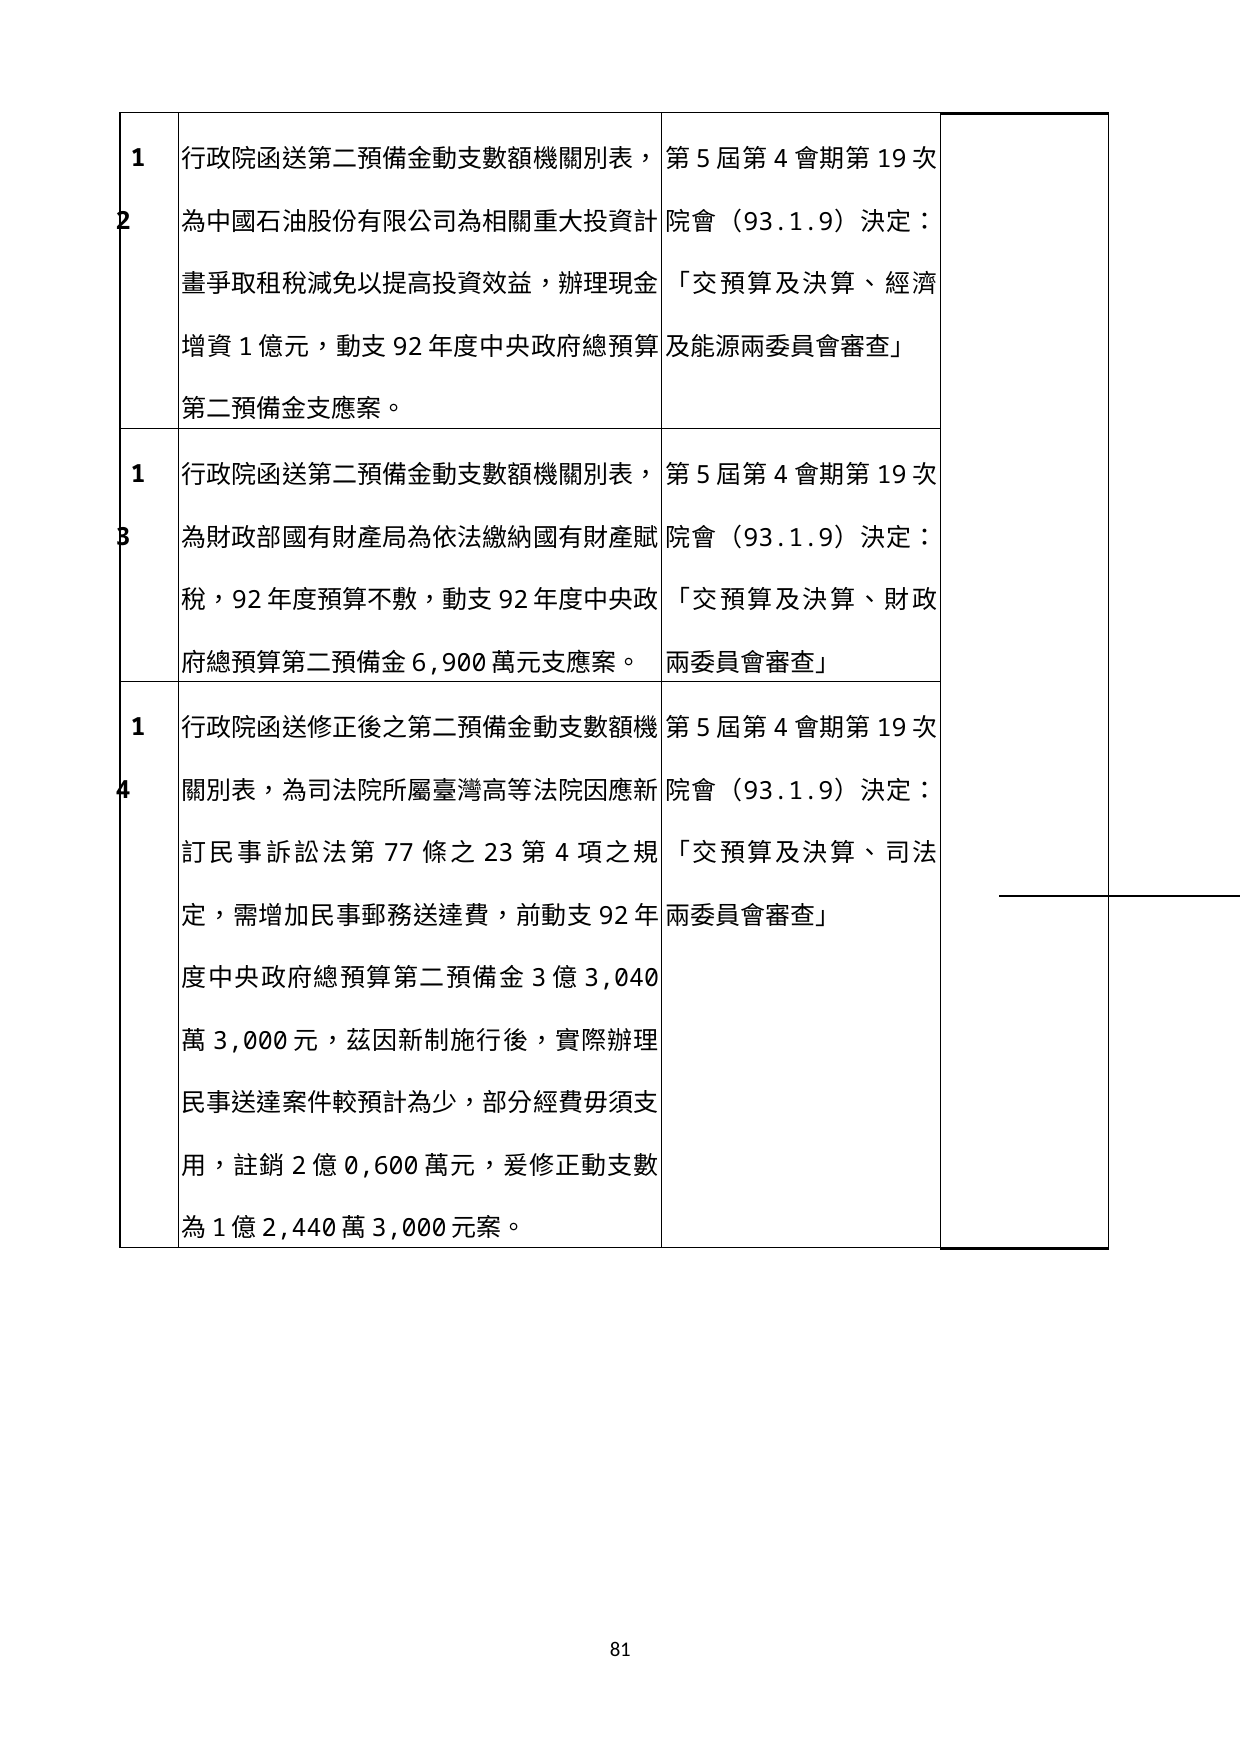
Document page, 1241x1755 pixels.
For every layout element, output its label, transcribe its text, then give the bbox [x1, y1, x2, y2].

table_cell 行政院函送修正後之第二預備金動支數額機關別表，為司法院所屬臺灣高等法院因應新訂民事訴訟法第77條之23第4項之規定，需增加民事郵務送達費，前動支92年度中央政府總預算第二預備金3億3,040萬3,000元，茲因新制施行後，實際辦理民事送達案件較預計為少，部分經費毋須支用，註銷2億0,600萬元，爰修正動支數為1億2,440萬3,000元案。 [179, 682, 661, 1247]
table_cell [121, 113, 178, 428]
table_cell 第5屆第4會期第19次院會（93.1.9）決定：「交預算及決算、財政兩委員會審查」 [662, 429, 940, 681]
table_cell 第5屆第4會期第19次院會（93.1.9）決定：「交預算及決算、司法兩委員會審查」 [662, 682, 940, 1247]
table_cell [121, 429, 178, 681]
table_cell 行政院函送第二預備金動支數額機關別表，為中國石油股份有限公司為相關重大投資計畫爭取租稅減免以提高投資效益，辦理現金增資1億元，動支92年度中央政府總預算第二預備金支應案。 [179, 113, 661, 428]
table_cell 第5屆第4會期第19次院會（93.1.9）決定：「交預算及決算、經濟及能源兩委員會審查」 [662, 113, 940, 428]
table_cell [121, 682, 178, 1247]
table_cell [941, 115, 1108, 1247]
table_cell 行政院函送第二預備金動支數額機關別表，為財政部國有財產局為依法繳納國有財產賦稅，92年度預算不敷，動支92年度中央政府總預算第二預備金6,900萬元支應案。 [179, 429, 661, 681]
